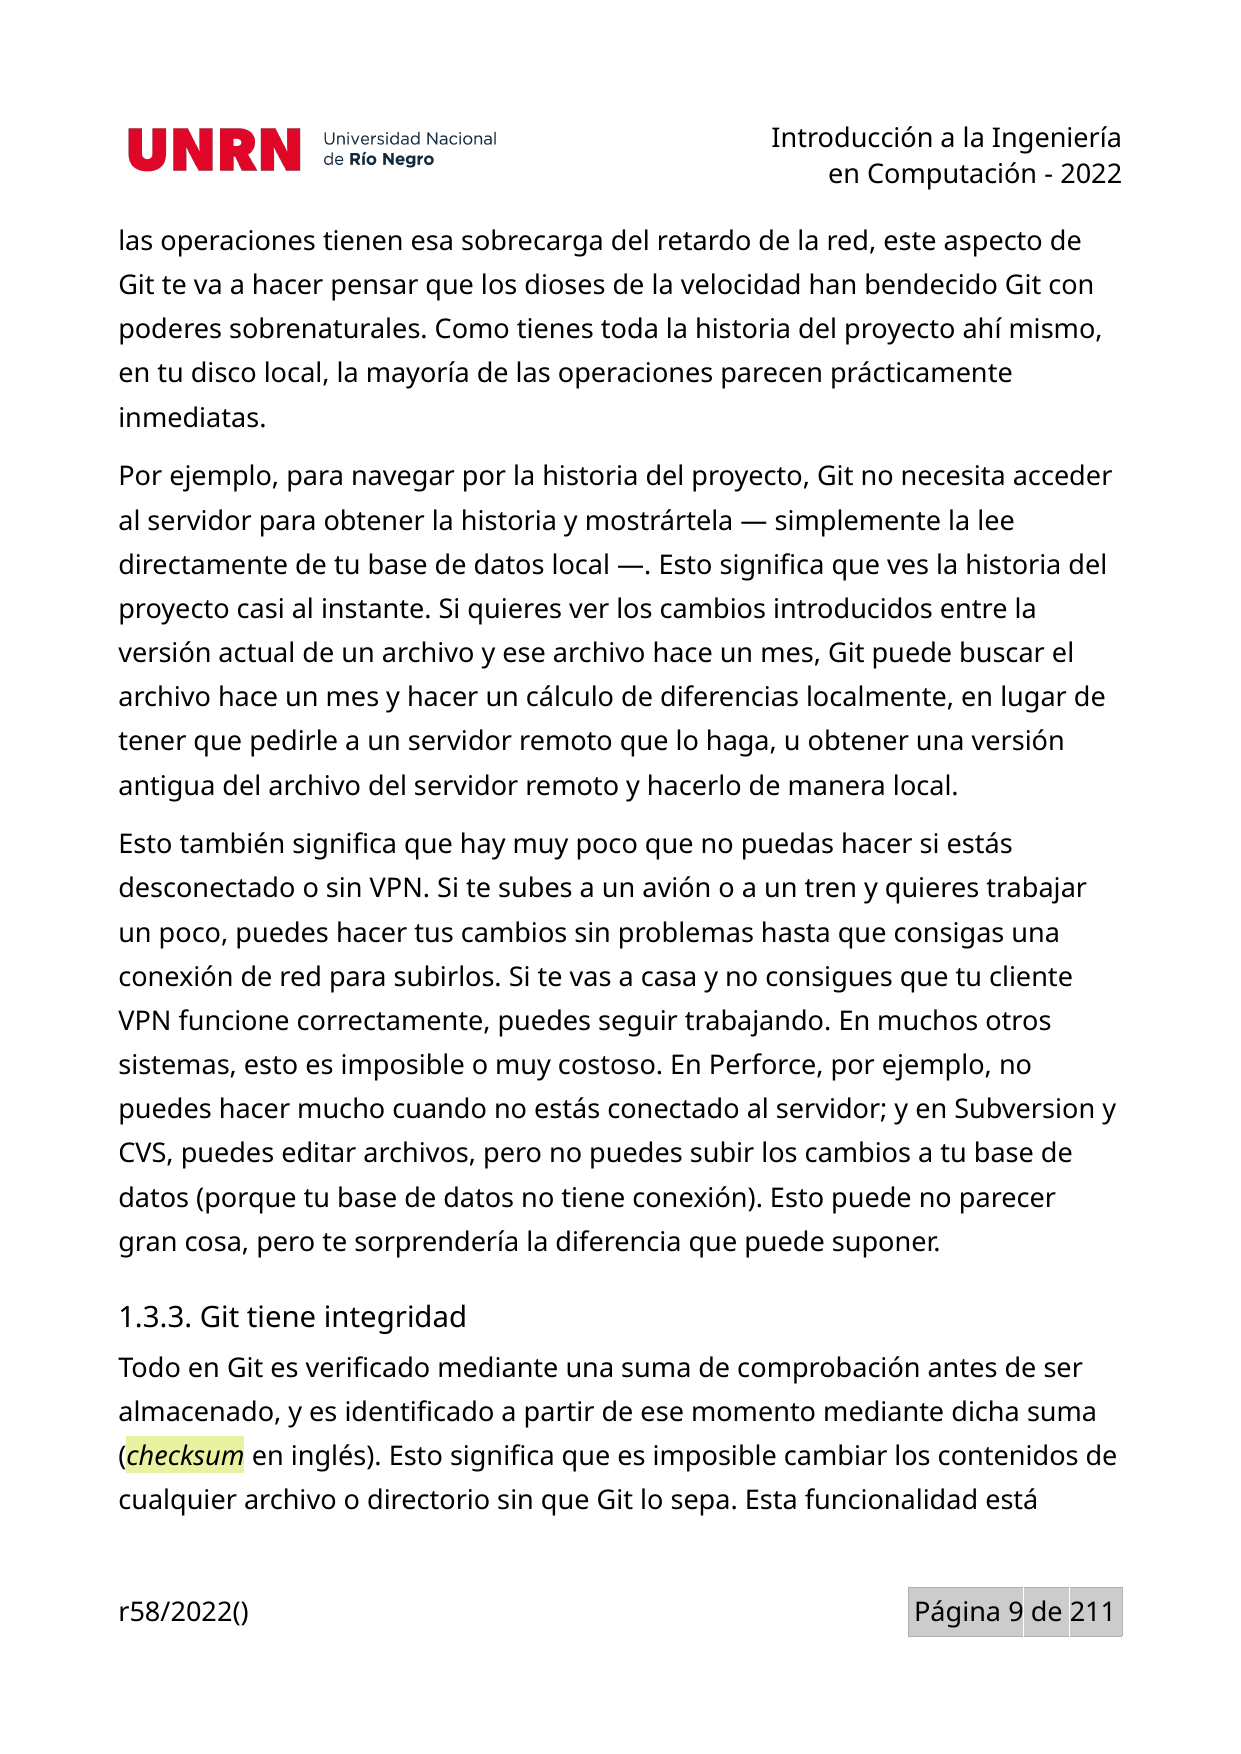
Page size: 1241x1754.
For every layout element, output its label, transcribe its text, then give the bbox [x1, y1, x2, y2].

text Por ejemplo, para navegar por la historia del proyecto, Git no necesita acceder al servidor para obtener la historia y mostrártela — simplemente la lee directamente de tu base de datos local —. Esto significa que ves la historia del proyecto casi al instante. Si quieres ver los cambios introducidos entre la versión actual de un archivo y ese archivo hace un mes, Git puede buscar el archivo hace un mes y hacer un cálculo de diferencias localmente, en lugar de tener que pedirle a un servidor remoto que lo haga, u obtener una versión antigua del archivo del servidor remoto y hacerlo de manera local. [118, 457, 1122, 803]
text las operaciones tienen esa sobrecarga del retardo de la red, este aspecto de Git te va a hacer pensar que los dioses de la velocidad han bendecido Git con poderes sobrenaturales. Como tienes toda la historia del proyecto ahí mismo, en tu disco local, la mayoría de las operaciones parecen prácticamente inmediatas. [118, 221, 1122, 435]
text Esto también significa que hay muy poco que no puedas hacer si estás desconectado o sin VPN. Si te subes a un avión o a un tren y quieres trabajar un poco, puedes hacer tus cambios sin problemas hasta que consigas una conexión de red para subirlos. Si te vas a casa y no consigues que tu cliente VPN funcione correctamente, puedes seguir trabajando. En muchos otros sistemas, esto es imposible o muy costoso. En Perforce, por ejemplo, no puedes hacer mucho cuando no estás conectado al servidor; y en Subversion y CVS, puedes editar archivos, pero no puedes subir los cambios a tu base de datos (porque tu base de datos no tiene conexión). Esto puede no parecer gran cosa, pero te sorprendería la diferencia que puede suponer. [118, 825, 1122, 1259]
picture [118, 118, 505, 180]
subtitle 1.3.3. Git tiene integridad [118, 1296, 1122, 1336]
text Todo en Git es verificado mediante una suma de comprobación antes de ser almacenado, y es identificado a partir de ese momento mediante dicha suma (checksum en inglés). Esto significa que es imposible cambiar los contenidos de cualquier archivo o directorio sin que Git lo sepa. Esta funcionalidad está [118, 1348, 1122, 1517]
